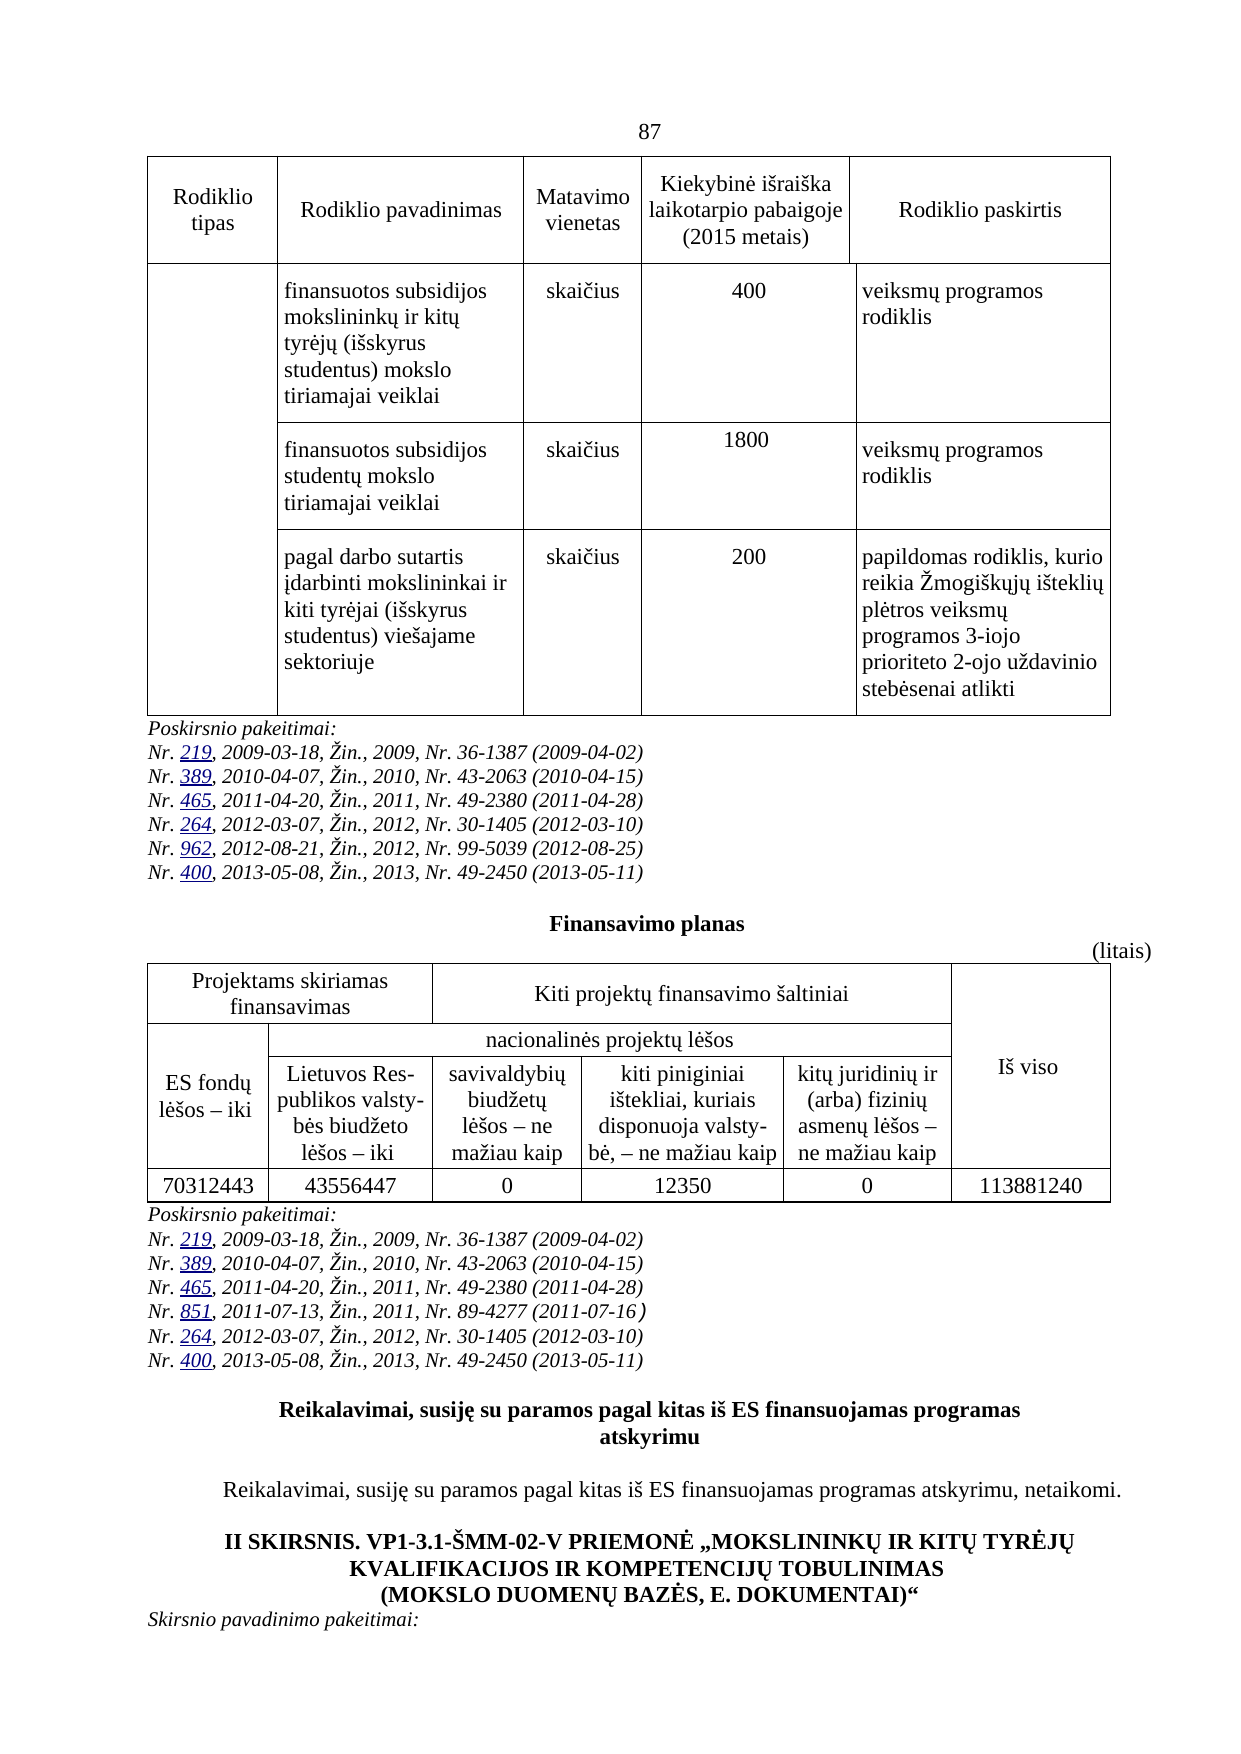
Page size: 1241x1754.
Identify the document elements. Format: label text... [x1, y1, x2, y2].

table_cell papildomas rodiklis, kurio reikia Žmogiškųjų išteklių plėtros veiksmų programos 3-iojo prioriteto 2-ojo uždavinio stebėsenai atlikti [857, 530, 1110, 714]
text Nr. 389, 2010-04-07, Žin., 2010, Nr. 43-2063 (2010-04-15) [148, 1251, 1152, 1274]
text Nr. 962, 2012-08-21, Žin., 2012, Nr. 99-5039 (2012-08-25) [148, 836, 1152, 860]
text Poskirsnio pakeitimai: [148, 1202, 1152, 1226]
table_cell ES fondų lėšos – iki [148, 1024, 268, 1168]
table_header Kiti projektų finansavimo šaltiniai [433, 964, 951, 1023]
table_cell kiti piniginiai ištekliai, kuriais disponuoja valsty­bė, – ne mažiau kaip [582, 1057, 783, 1168]
text (litais) [148, 937, 1152, 963]
table_cell veiksmų programos rodiklis [857, 264, 1110, 422]
table_cell 113881240 [952, 1169, 1110, 1201]
table_cell Lietuvos Res­publikos valsty­bės biudžeto lėšos – iki [269, 1057, 432, 1168]
table_cell finansuotos subsidijos studentų mokslo tiriamajai veiklai [278, 423, 523, 529]
table_cell 1800 [642, 423, 856, 529]
table_cell 200 [642, 530, 856, 714]
table_header Rodiklio paskirtis [850, 157, 1110, 262]
text Nr. 264, 2012-03-07, Žin., 2012, Nr. 30-1405 (2012-03-10) [148, 1324, 1152, 1348]
text Nr. 400, 2013-05-08, Žin., 2013, Nr. 49-2450 (2013-05-11) [148, 860, 1152, 884]
text Nr. 400, 2013-05-08, Žin., 2013, Nr. 49-2450 (2013-05-11) [148, 1348, 1152, 1372]
table_cell veiksmų programos rodiklis [857, 423, 1110, 529]
text Poskirsnio pakeitimai: [148, 716, 1152, 739]
text Nr. 389, 2010-04-07, Žin., 2010, Nr. 43-2063 (2010-04-15) [148, 764, 1152, 788]
text Reikalavimai, susiję su paramos pagal kitas iš ES finansuojamas programas atskyrimu, netaikomi. [148, 1476, 1152, 1502]
subtitle II SKIRSNIS. VP1-3.1-ŠMM-02-V PRIEMONĖ „MOKSLININKŲ IR KITŲ TYRĖJŲ KVALIFIKACIJOS IR KOMPETENCIJŲ TOBULINIMAS [148, 1528, 1152, 1581]
table_cell 0 [433, 1169, 581, 1201]
table_header Matavimo vienetas [524, 157, 641, 262]
text Nr. 465, 2011-04-20, Žin., 2011, Nr. 49-2380 (2011-04-28) [148, 1274, 1152, 1299]
table_cell 0 [784, 1169, 951, 1201]
table_header Projektams skiriamas finansavimas [148, 964, 432, 1023]
table_cell [148, 264, 277, 714]
table_header Iš viso [952, 964, 1110, 1168]
table_cell finansuotos subsidijos mokslininkų ir kitų tyrėjų (išskyrus studentus) mokslo tiriamajai veiklai [278, 264, 523, 422]
table_cell 12350 [582, 1169, 783, 1201]
table_cell savivaldybių biudžetų lėšos – ne mažiau kaip [433, 1057, 581, 1168]
text Nr. 219, 2009-03-18, Žin., 2009, Nr. 36-1387 (2009-04-02) [148, 739, 1152, 764]
table_header Kiekybinė išraiška laikotarpio pabaigoje (2015 metais) [642, 157, 849, 262]
table_header Rodiklio tipas [148, 157, 277, 262]
table_cell skaičius [524, 264, 641, 422]
text Nr. 465, 2011-04-20, Žin., 2011, Nr. 49-2380 (2011-04-28) [148, 788, 1152, 812]
subtitle (MOKSLO DUOMENŲ BAZĖS, E. DOKUMENTAI)“ [148, 1581, 1152, 1607]
table_cell nacionalinės projektų lėšos [269, 1024, 951, 1056]
table_cell skaičius [524, 423, 641, 529]
text Nr. 219, 2009-03-18, Žin., 2009, Nr. 36-1387 (2009-04-02) [148, 1226, 1152, 1251]
table_cell 400 [642, 264, 856, 422]
table_cell 43556447 [269, 1169, 432, 1201]
text Nr. 264, 2012-03-07, Žin., 2012, Nr. 30-1405 (2012-03-10) [148, 812, 1152, 836]
text Reikalavimai, susiję su paramos pagal kitas iš ES finansuojamas programas atskyrimu [148, 1397, 1152, 1449]
table_cell 70312443 [148, 1169, 268, 1201]
table_cell pagal darbo sutartis įdarbinti mokslininkai ir kiti tyrėjai (išskyrus studentus) viešajame sektoriuje [278, 530, 523, 714]
table_cell skaičius [524, 530, 641, 714]
text Finansavimo planas [148, 910, 1152, 937]
table_header Rodiklio pavadinimas [278, 157, 523, 262]
table_cell kitų juridinių ir (arba) fizinių asmenų lėšos – ne mažiau kaip [784, 1057, 951, 1168]
text Nr. 851, 2011-07-13, Žin., 2011, Nr. 89-4277 (2011-07-16) [148, 1299, 1152, 1324]
text Skirsnio pavadinimo pakeitimai: [148, 1607, 1152, 1631]
